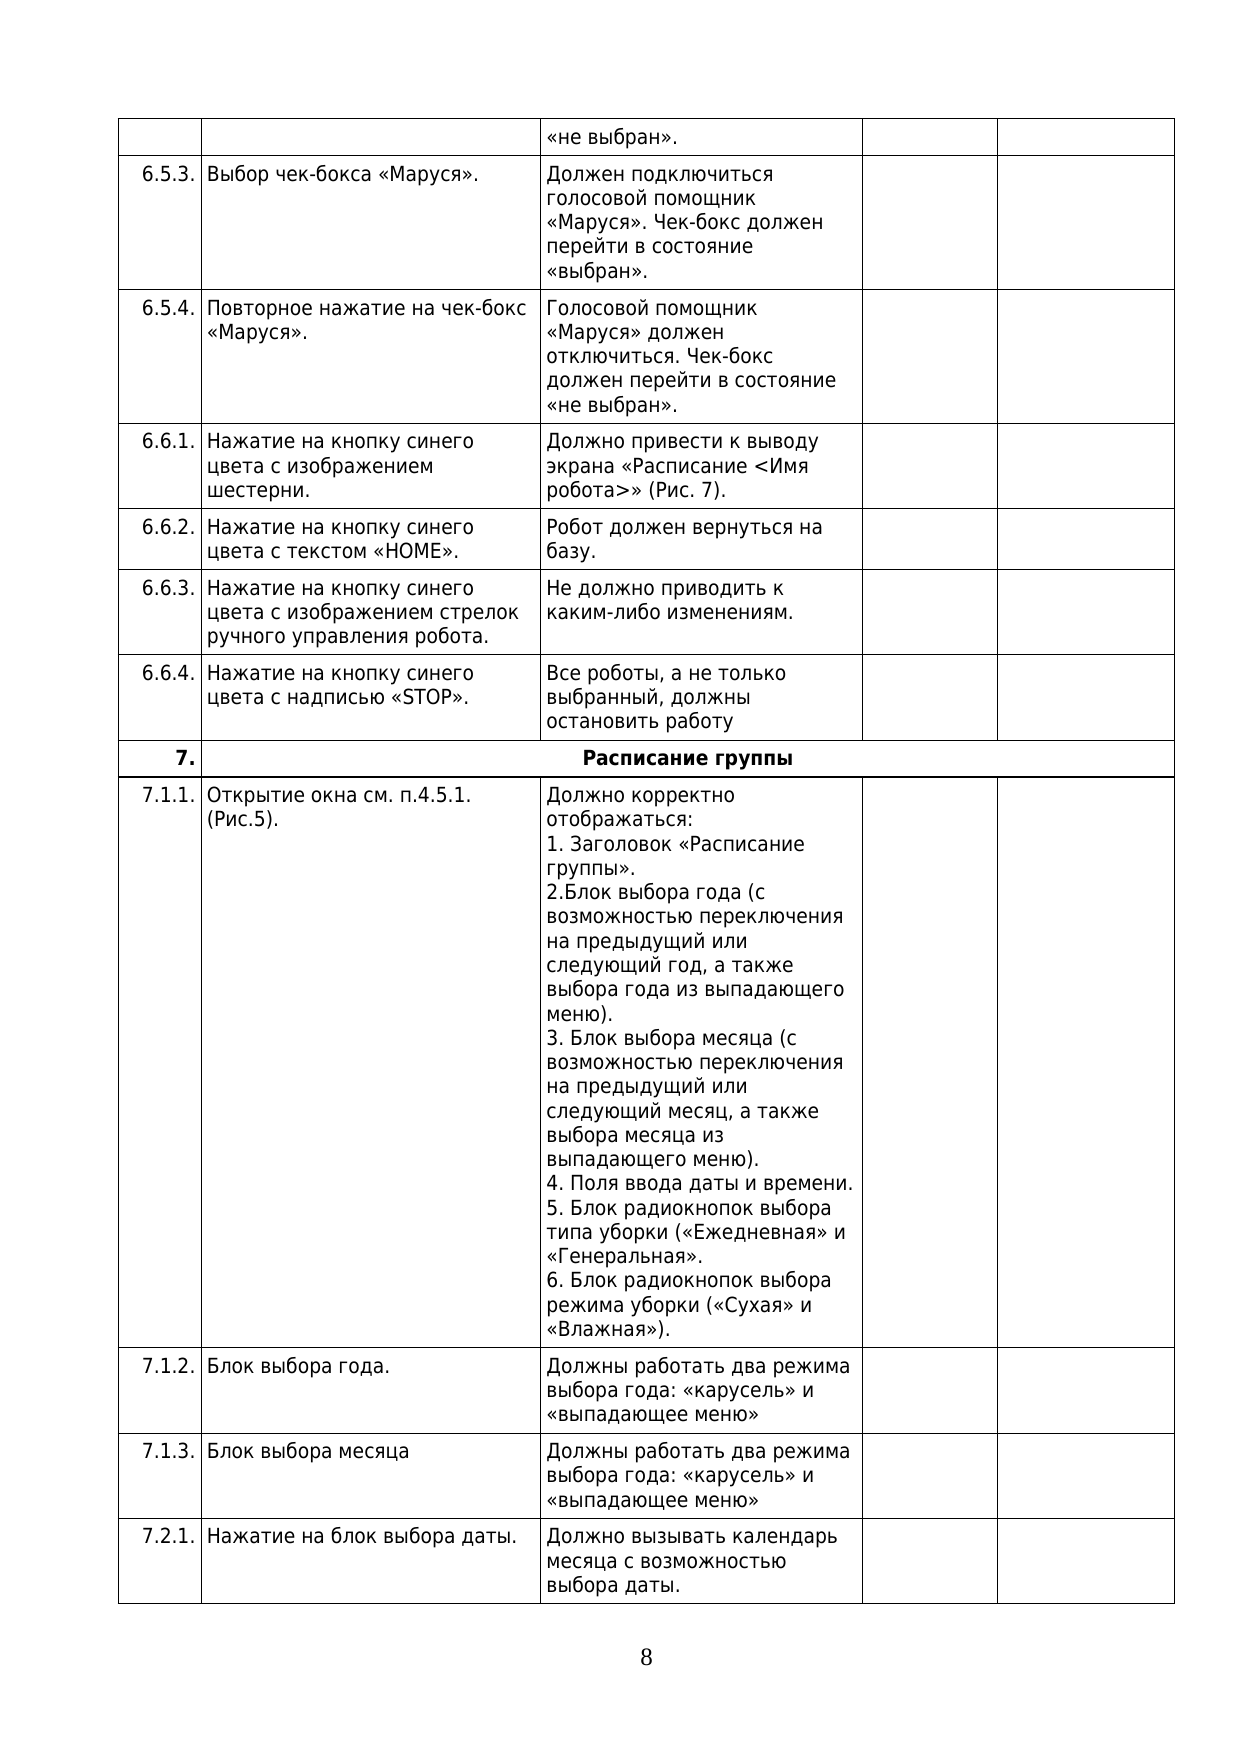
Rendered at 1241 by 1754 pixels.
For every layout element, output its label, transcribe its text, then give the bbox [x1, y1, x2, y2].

table_cell Открытие окна см. п.4.5.1. (Рис.5). [202, 778, 540, 1347]
table_cell [998, 1348, 1174, 1432]
table_cell Должны работать два режима выбора года: «карусель» и «выпадающее меню» [541, 1434, 862, 1518]
table_cell [998, 119, 1174, 155]
table_cell Нажатие на кнопку синего цвета с надписью «STOP». [202, 655, 540, 739]
table_cell 7. [119, 741, 201, 776]
table_cell 6.6.2. [119, 509, 201, 569]
table_cell [998, 290, 1174, 423]
table_cell [863, 119, 997, 155]
table_cell [998, 570, 1174, 654]
table_cell [863, 156, 997, 289]
table_cell Должен подключиться голосовой помощник «Маруся». Чек-бокс должен перейти в состояние «выбран». [541, 156, 862, 289]
table_cell 7.2.1. [119, 1519, 201, 1603]
table_cell 7.1.2. [119, 1348, 201, 1432]
table_cell [863, 290, 997, 423]
table_cell [998, 655, 1174, 739]
table_cell Нажатие на блок выбора даты. [202, 1519, 540, 1603]
table_cell [202, 119, 540, 155]
table_cell [998, 156, 1174, 289]
table_cell [863, 1434, 997, 1518]
table_cell [998, 1434, 1174, 1518]
table_cell Должно привести к выводу экрана «Расписание <Имя робота>» (Рис. 7). [541, 424, 862, 508]
table_cell [998, 424, 1174, 508]
table_cell Все роботы, а не только выбранный, должны остановить работу [541, 655, 862, 739]
table_cell Блок выбора месяца [202, 1434, 540, 1518]
table_cell [863, 655, 997, 739]
table_cell [863, 1348, 997, 1432]
table_cell [863, 424, 997, 508]
table_cell 7.1.3. [119, 1434, 201, 1518]
table_cell Выбор чек-бокса «Маруся». [202, 156, 540, 289]
table_cell Повторное нажатие на чек-бокс «Маруся». [202, 290, 540, 423]
table_cell Должно корректно отображаться: 1. Заголовок «Расписание группы». 2.Блок выбора года (с возможностью переключения на предыдущий или следующий год, а также выбора года из выпадающего меню). 3. Блок выбора месяца (с возможностью переключения на предыдущий или следующий месяц, а также выбора месяца из выпадающего меню). 4. Поля ввода даты и времени. 5. Блок радиокнопок выбора типа уборки («Ежедневная» и «Генеральная». 6. Блок радиокнопок выбора режима уборки («Сухая» и «Влажная»). [541, 778, 862, 1347]
table_cell [998, 509, 1174, 569]
table_cell Нажатие на кнопку синего цвета с изображением стрелок ручного управления робота. [202, 570, 540, 654]
table_cell Нажатие на кнопку синего цвета с изображением шестерни. [202, 424, 540, 508]
table_cell 7.1.1. [119, 778, 201, 1347]
table_cell 6.6.3. [119, 570, 201, 654]
table_cell [863, 1519, 997, 1603]
table_cell [863, 509, 997, 569]
table_cell 6.6.4. [119, 655, 201, 739]
table_cell 6.5.3. [119, 156, 201, 289]
table_cell [863, 778, 997, 1347]
table_cell [998, 778, 1174, 1347]
table_cell 6.5.4. [119, 290, 201, 423]
table_cell Голосовой помощник «Маруся» должен отключиться. Чек-бокс должен перейти в состояние «не выбран». [541, 290, 862, 423]
table_cell Блок выбора года. [202, 1348, 540, 1432]
table_cell [998, 1519, 1174, 1603]
table_cell Нажатие на кнопку синего цвета с текстом «HOME». [202, 509, 540, 569]
table_cell Должны работать два режима выбора года: «карусель» и «выпадающее меню» [541, 1348, 862, 1432]
table_cell 6.6.1. [119, 424, 201, 508]
table_cell [119, 119, 201, 155]
table_cell Расписание группы [202, 741, 1174, 776]
table_cell Робот должен вернуться на базу. [541, 509, 862, 569]
table_cell [863, 570, 997, 654]
table_cell Не должно приводить к каким-либо изменениям. [541, 570, 862, 654]
table_cell Должно вызывать календарь месяца с возможностью выбора даты. [541, 1519, 862, 1603]
table_cell «не выбран». [541, 119, 862, 155]
